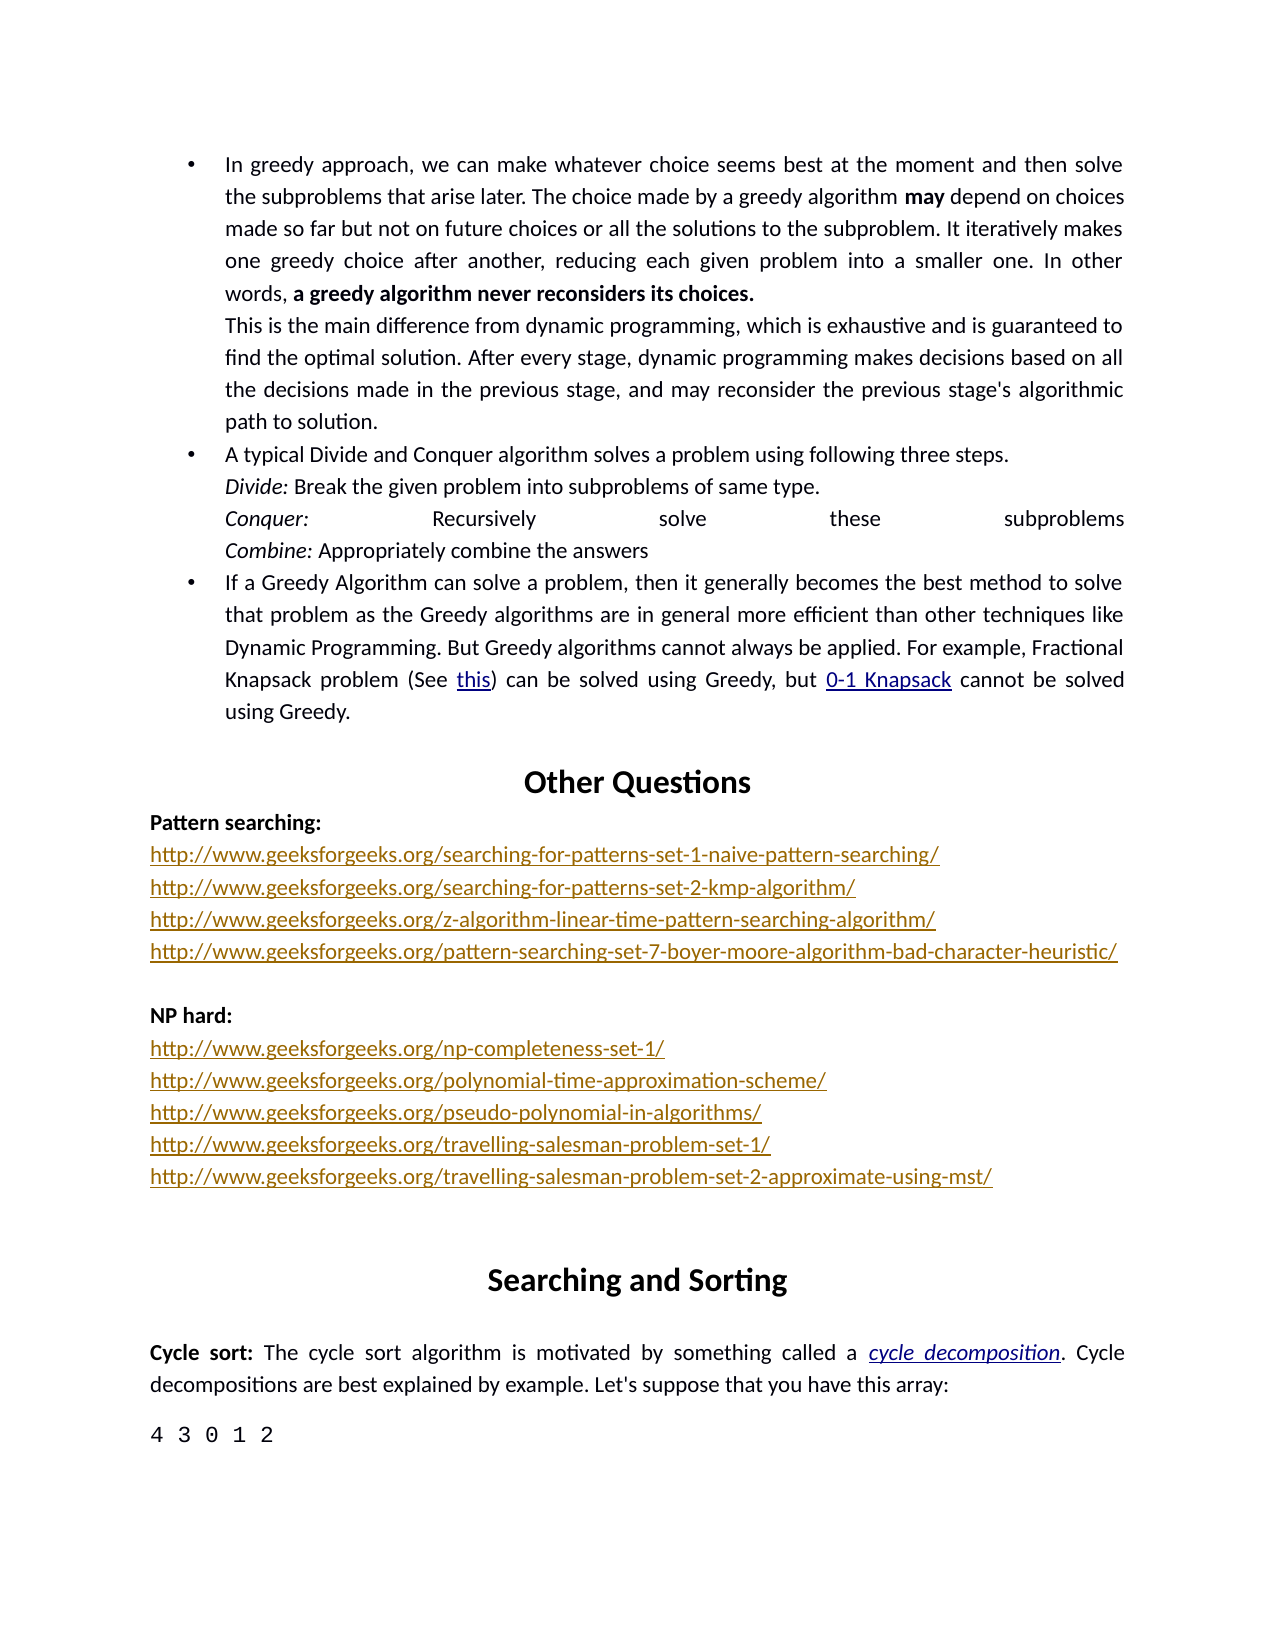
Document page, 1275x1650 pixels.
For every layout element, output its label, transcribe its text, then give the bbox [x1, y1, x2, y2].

list Pattern searching: [150, 808, 1125, 836]
list Cycle sort: The cycle sort algorithm is motivated by something called a cycle decomposition. Cycle decompositions are best explained by example. Let's suppose that you have this array: [150, 1338, 1125, 1398]
list Searching and Sorting [150, 1259, 1125, 1300]
list http://www.geeksforgeeks.org/pseudo-polynomial-in-algorithms/ [150, 1098, 1125, 1126]
list http://www.geeksforgeeks.org/travelling-salesman-problem-set-1/ [150, 1130, 1125, 1158]
list Conquer: Recursively solve these subproblems Combine: Appropriately combine the answers [187, 504, 1125, 564]
list http://www.geeksforgeeks.org/np-completeness-set-1/ [150, 1034, 1125, 1062]
list Other Questions [150, 762, 1125, 802]
list NP hard: [150, 1001, 1125, 1029]
list http://www.geeksforgeeks.org/pattern-searching-set-7-boyer-moore-algorithm-bad-character-heuristic/ [150, 937, 1125, 965]
list In greedy approach, we can make whatever choice seems best at the moment and then solve the subproblems that arise later. The choice made by a greedy algorithm may depend on choices made so far but not on future choices or all the solutions to the subproblem. It iteratively makes one greedy choice after another, reducing each given problem into a smaller one. In other words, a greedy algorithm never reconsiders its choices. [187, 150, 1125, 307]
list http://www.geeksforgeeks.org/searching-for-patterns-set-1-naive-pattern-searching/ [150, 841, 1125, 868]
list If a Greedy Algorithm can solve a problem, then it generally becomes the best method to solve that problem as the Greedy algorithms are in general more efficient than other techniques like Dynamic Programming. But Greedy algorithms cannot always be applied. For example, Fractional Knapsack problem (See this) can be solved using Greedy, but 0-1 Knapsack cannot be solved using Greedy. [187, 568, 1125, 725]
list http://www.geeksforgeeks.org/z-algorithm-linear-time-pattern-searching-algorithm/ [150, 905, 1125, 933]
text 4 3 0 1 2 [150, 1423, 1125, 1449]
list Divide: Break the given problem into subproblems of same type. [187, 472, 1125, 500]
list This is the main difference from dynamic programming, which is exhaustive and is guaranteed to find the optimal solution. After every stage, dynamic programming makes decisions based on all the decisions made in the previous stage, and may reconsider the previous stage's algorithmic path to solution. [187, 311, 1125, 436]
list http://www.geeksforgeeks.org/searching-for-patterns-set-2-kmp-algorithm/ [150, 873, 1125, 901]
list http://www.geeksforgeeks.org/travelling-salesman-problem-set-2-approximate-using-mst/ [150, 1162, 1125, 1190]
list http://www.geeksforgeeks.org/polynomial-time-approximation-scheme/ [150, 1066, 1125, 1094]
list A typical Divide and Conquer algorithm solves a problem using following three steps. [187, 440, 1125, 468]
